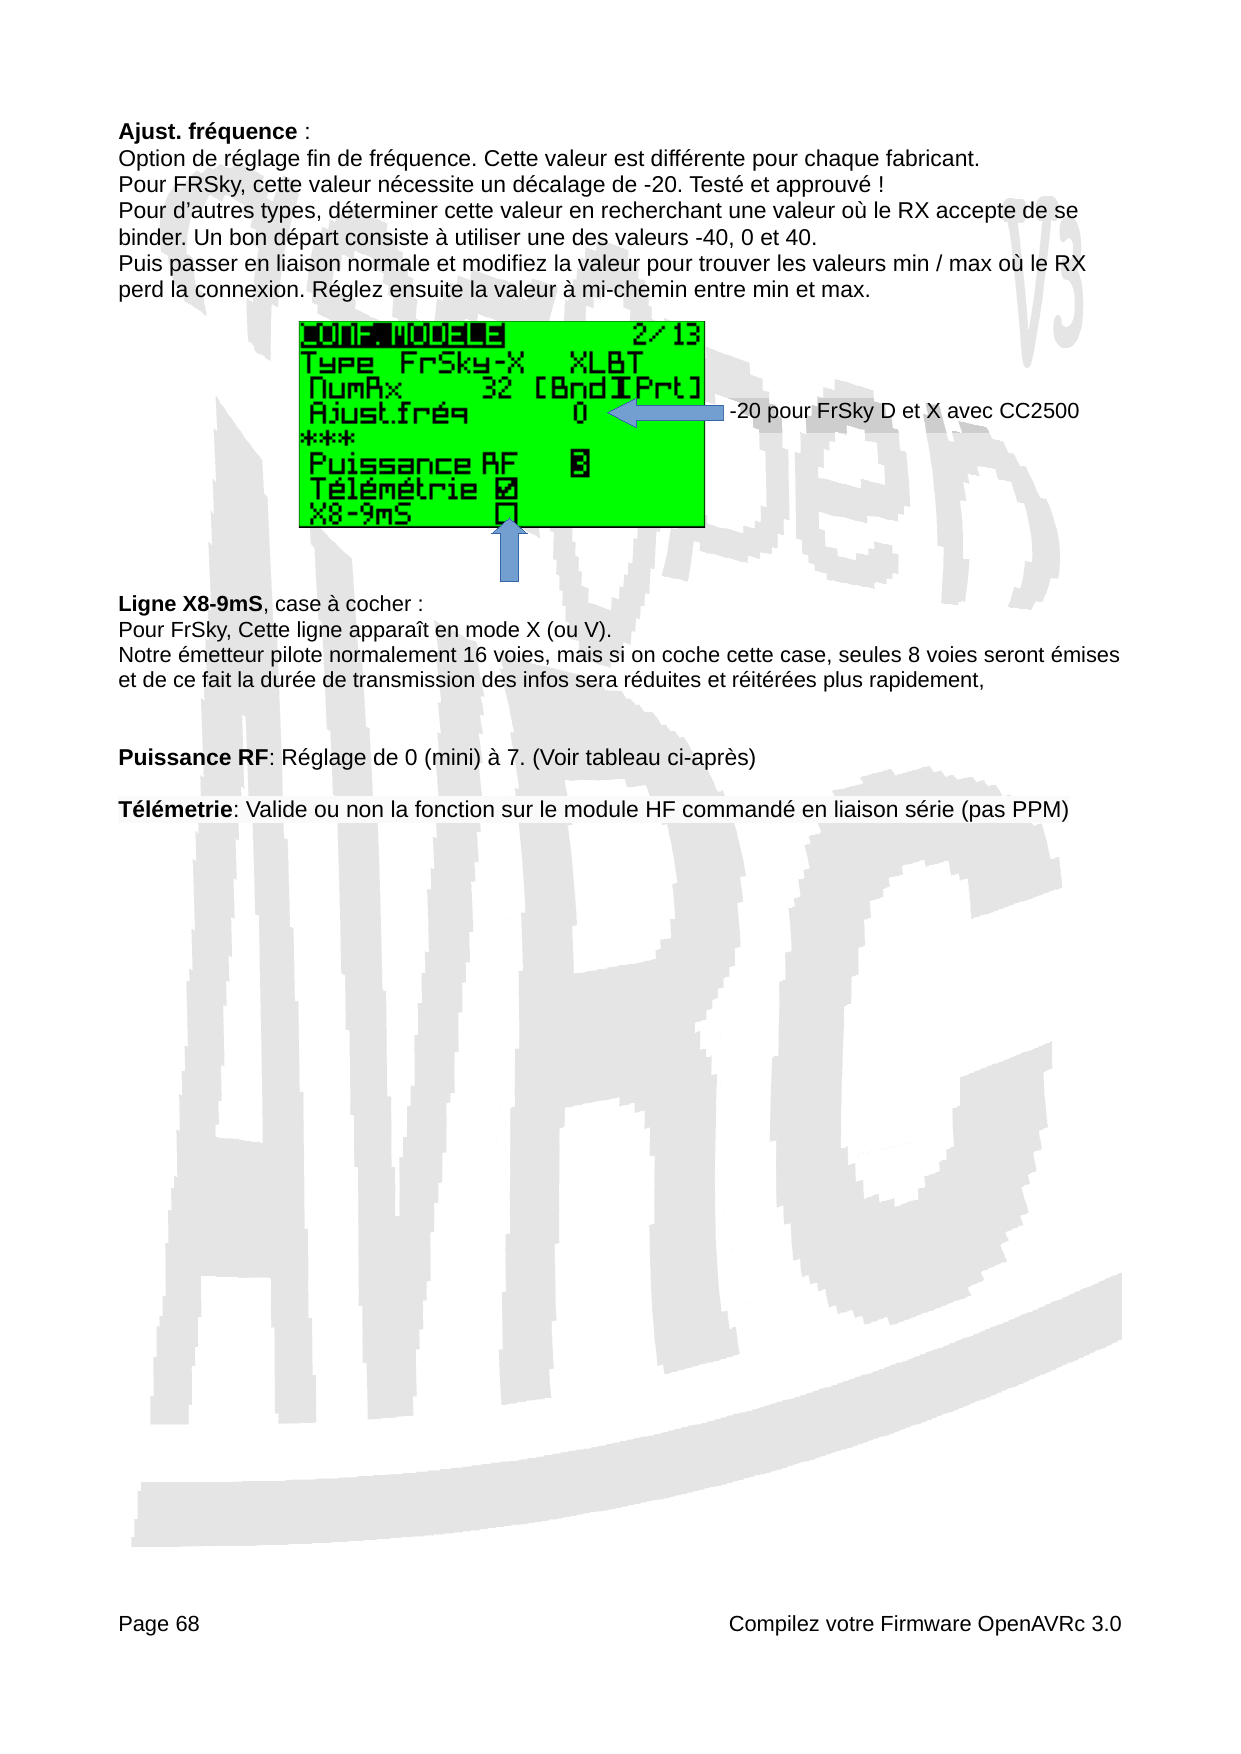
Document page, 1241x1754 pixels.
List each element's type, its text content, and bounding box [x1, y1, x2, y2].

text Notre émetteur pilote normalement 16 voies, mais si on coche cette case, seules 8 voies seront émises et de ce fait la durée de transmission des infos sera réduites et réitérées plus rapidement, [118, 642, 1122, 692]
text Option de réglage fin de fréquence. Cette valeur est différente pour chaque fabricant. [118, 144, 1122, 171]
text Ajust. fréquence : [118, 118, 1122, 144]
text Puissance RF: Réglage de 0 (mini) à 7. (Voir tableau ci-après) [118, 744, 1122, 770]
picture [298, 321, 705, 528]
text Télémetrie: Valide ou non la fonction sur le module HF commandé en liaison série (pas PPM) [118, 796, 1122, 823]
text Ligne X8-9mS, case à cocher : [118, 591, 1122, 617]
text -20 pour FrSky D et X avec CC2500 [723, 398, 1093, 423]
text Pour FRSky, cette valeur nécessite un décalage de -20. Testé et approuvé ! Pour d’autres types, déterminer cette valeur en recherchant une valeur où le RX accepte de se binder. Un bon départ consiste à utiliser une des valeurs -40, 0 et 40. Puis passer en liaison normale et modifiez la valeur pour trouver les valeurs min / max où le RX perd la connexion. Réglez ensuite la valeur à mi-chemin entre min et max. [118, 171, 1122, 303]
text Pour FrSky, Cette ligne apparaît en mode X (ou V). [118, 617, 1122, 642]
